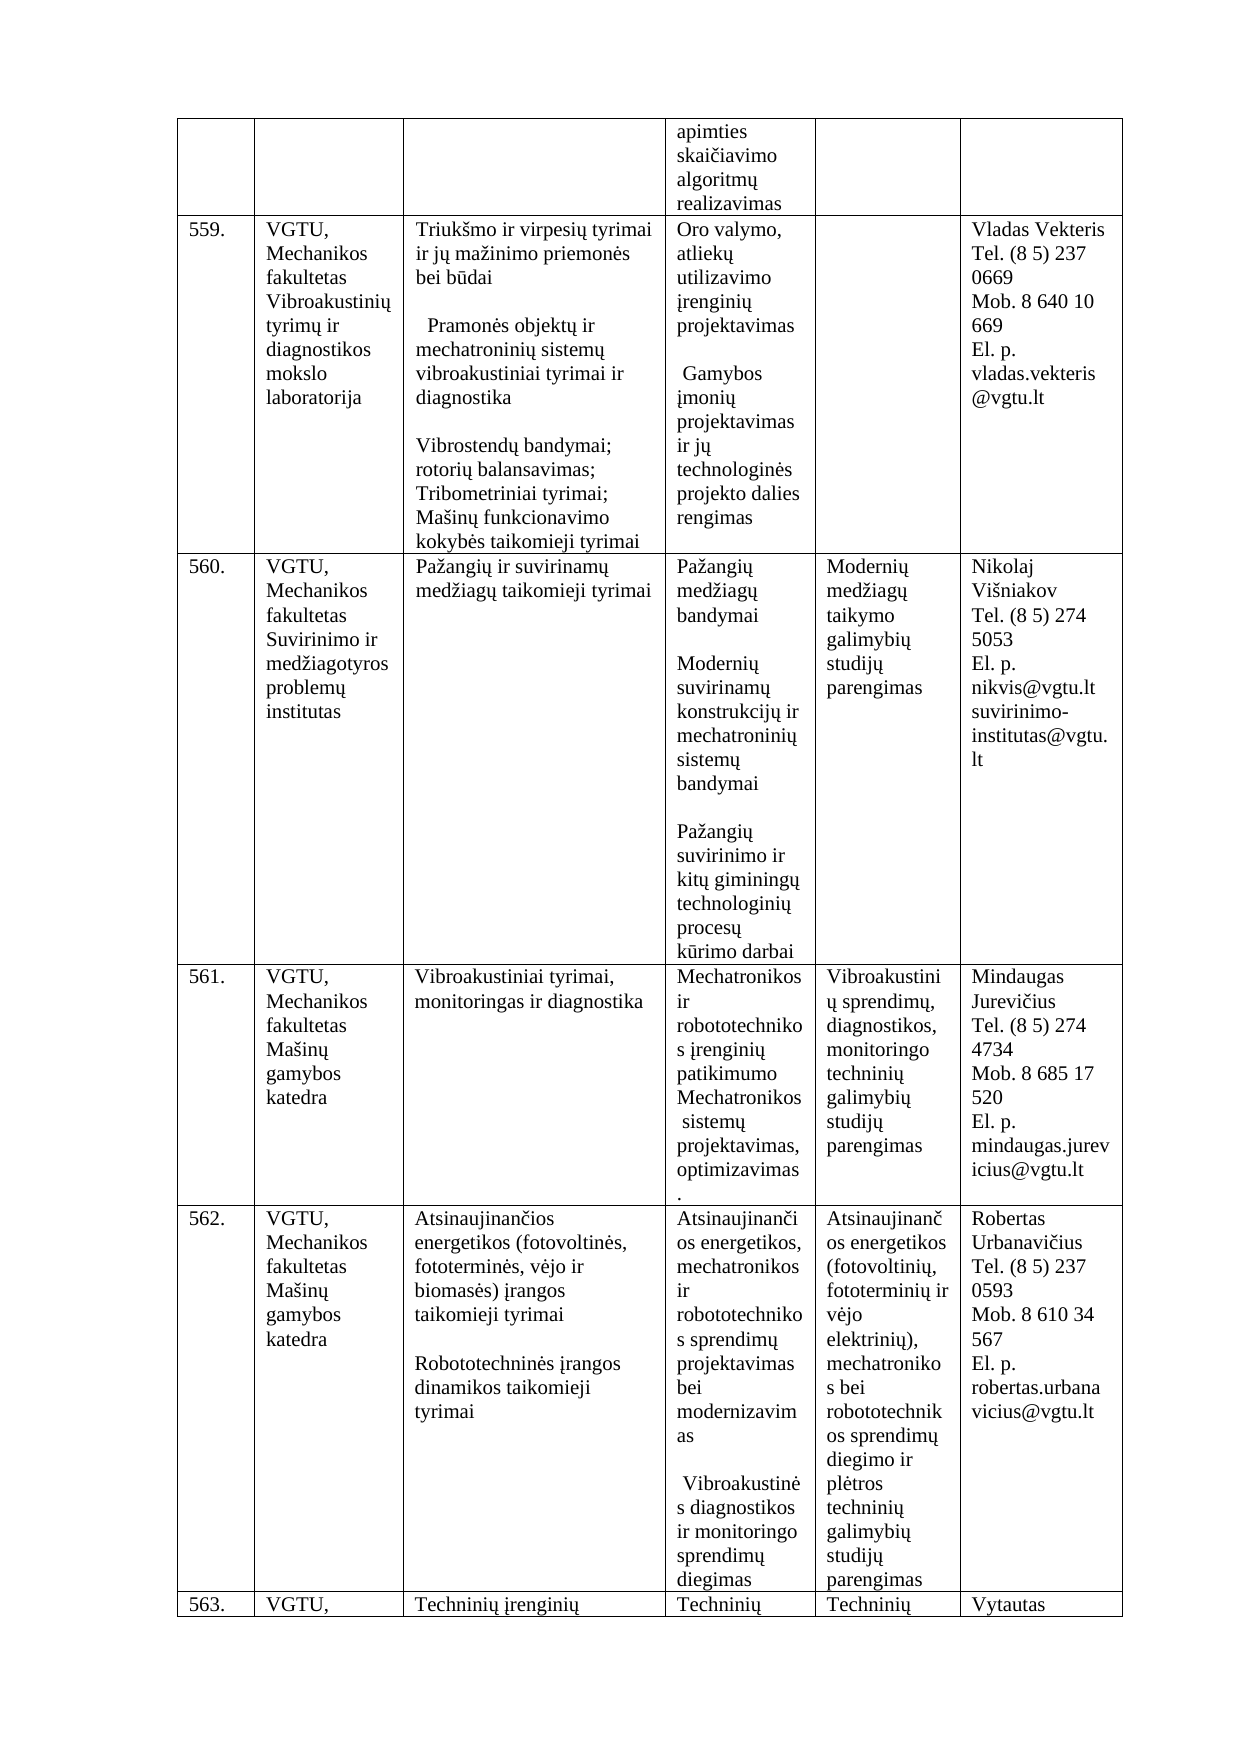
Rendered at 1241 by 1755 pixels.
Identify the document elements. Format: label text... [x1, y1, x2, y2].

table_cell apimties skaičiavimo algoritmų realizavimas [666, 119, 815, 215]
table_cell VGTU, [255, 1592, 403, 1616]
table_cell Techninių įrenginių [404, 1592, 665, 1616]
table_cell [816, 216, 960, 553]
table_cell Vytautas [961, 1592, 1122, 1616]
table_cell 560. [178, 554, 254, 963]
table_cell Vibroakustinių sprendimų, diagnostikos, monitoringo techninių galimybių studijų parengimas [816, 965, 960, 1205]
table_cell Vibroakustiniai tyrimai, monitoringas ir diagnostika [404, 965, 665, 1205]
table_cell Pažangių ir suvirinamų medžiagų taikomieji tyrimai [404, 554, 665, 963]
table_cell [816, 119, 960, 215]
table_cell Atsinaujinančos energetikos (fotovoltinių, fototerminių ir vėjo elektrinių), mechatronikos bei robototechnikos sprendimų diegimo ir plėtros techninių galimybių studijų parengimas [816, 1206, 960, 1591]
table_cell Pažangių medžiagų bandymai Modernių suvirinamų konstrukcijų ir mechatroninių sistemų bandymai Pažangių suvirinimo ir kitų giminingų technologinių procesų kūrimo darbai [666, 554, 815, 963]
table_cell Atsinaujinančios energetikos (fotovoltinės, fototerminės, vėjo ir biomasės) įrangos taikomieji tyrimai Robototechninės įrangos dinamikos taikomieji tyrimai [404, 1206, 665, 1591]
table_cell Atsinaujinančios energetikos, mechatronikos ir robototechnikos sprendimų projektavimas bei modernizavimas Vibroakustinės diagnostikos ir monitoringo sprendimų diegimas [666, 1206, 815, 1591]
table_cell VGTU, Mechanikos fakultetas Mašinų gamybos katedra [255, 1206, 403, 1591]
table_cell Triukšmo ir virpesių tyrimai ir jų mažinimo priemonės bei būdai Pramonės objektų ir mechatroninių sistemų vibroakustiniai tyrimai ir diagnostika Vibrostendų bandymai; rotorių balansavimas; Tribometriniai tyrimai; Mašinų funkcionavimo kokybės taikomieji tyrimai [404, 216, 665, 553]
table_cell 562. [178, 1206, 254, 1591]
table_cell Nikolaj Višniakov Tel. (8 5) 274 5053 El. p. nikvis@vgtu.lt suvirinimo-institutas@vgtu.lt [961, 554, 1122, 963]
table_cell Techninių [816, 1592, 960, 1616]
table_cell 561. [178, 965, 254, 1205]
table_cell VGTU, Mechanikos fakultetas Suvirinimo ir medžiagotyros problemų institutas [255, 554, 403, 963]
table_cell Robertas Urbanavičius Tel. (8 5) 237 0593 Mob. 8 610 34 567 El. p. robertas.urbanavicius@vgtu.lt [961, 1206, 1122, 1591]
table_cell VGTU, Mechanikos fakultetas Mašinų gamybos katedra [255, 965, 403, 1205]
table_cell Oro valymo, atliekų utilizavimo įrenginių projektavimas Gamybos įmonių projektavimas ir jų technologinės projekto dalies rengimas [666, 216, 815, 553]
table_cell Mechatronikos ir robototechnikos įrenginių patikimumo Mechatronikos sistemų projektavimas, optimizavimas. [666, 965, 815, 1205]
table_cell [255, 119, 403, 215]
table_cell [404, 119, 665, 215]
table_cell [178, 119, 254, 215]
table_cell Mindaugas Jurevičius Tel. (8 5) 274 4734 Mob. 8 685 17 520 El. p. mindaugas.jurevicius@vgtu.lt [961, 965, 1122, 1205]
table_cell VGTU, Mechanikos fakultetas Vibroakustinių tyrimų ir diagnostikos mokslo laboratorija [255, 216, 403, 553]
table_cell 563. [178, 1592, 254, 1616]
table_cell 559. [178, 216, 254, 553]
table_cell Modernių medžiagų taikymo galimybių studijų parengimas [816, 554, 960, 963]
table_cell Techninių [666, 1592, 815, 1616]
table_cell [961, 119, 1122, 215]
table_cell Vladas Vekteris Tel. (8 5) 237 0669 Mob. 8 640 10 669 El. p. vladas.vekteris@vgtu.lt [961, 216, 1122, 553]
